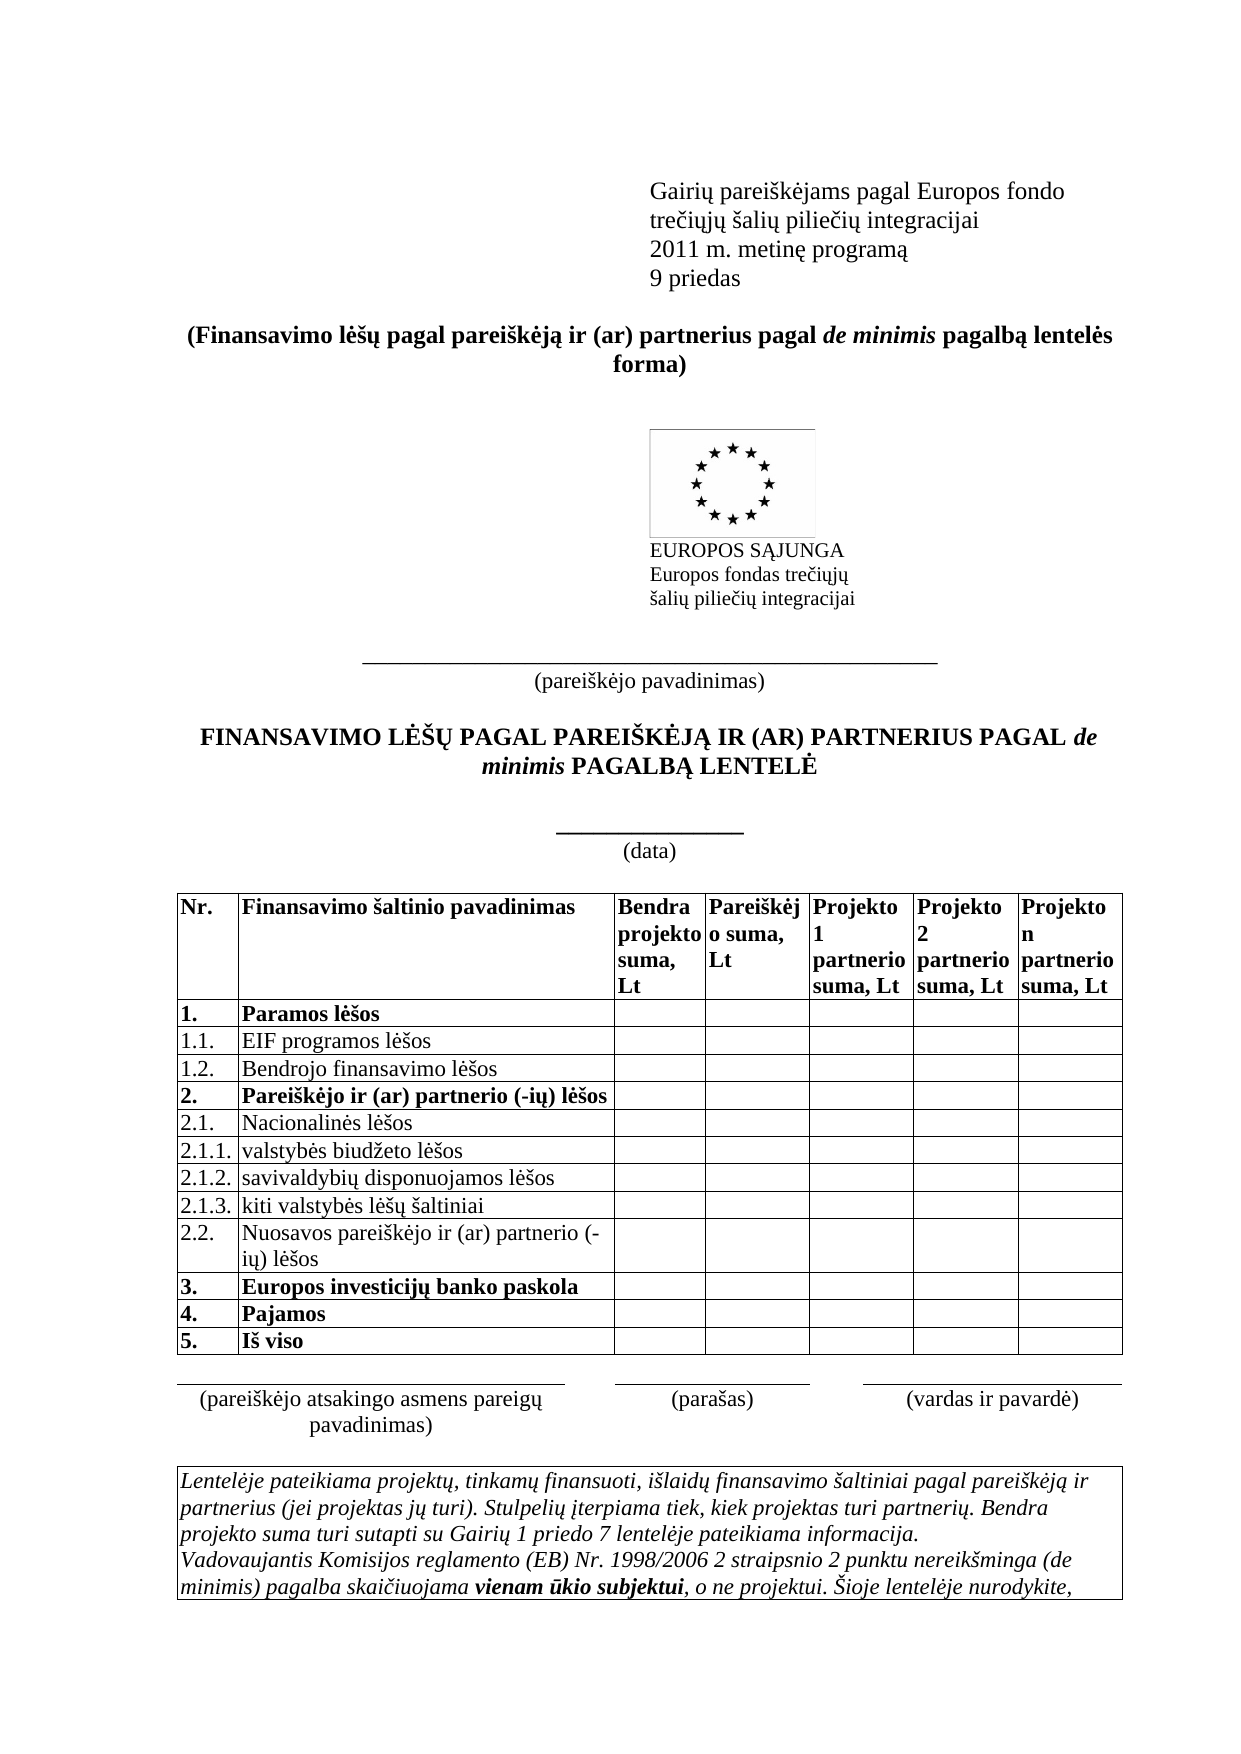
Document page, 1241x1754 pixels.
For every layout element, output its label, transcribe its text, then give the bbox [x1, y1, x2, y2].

table_cell [706, 1328, 809, 1354]
table_cell EIF programos lėšos [239, 1027, 614, 1054]
table_cell [810, 1273, 913, 1299]
table_cell [706, 1027, 809, 1054]
table_cell [615, 1328, 705, 1354]
text šalių piliečių integracijai [649, 586, 1122, 610]
table_cell Pareiškėjo ir (ar) partnerio (-ių) lėšos [239, 1082, 614, 1108]
text trečiųjų šalių piliečių integracijai [649, 205, 1122, 234]
table_cell Bendrojo finansavimo lėšos [239, 1055, 614, 1081]
text (Finansavimo lėšų pagal pareiškėją ir (ar) partnerius pagal de minimis pagalbą lentelės forma) [177, 320, 1122, 378]
table_cell [615, 1027, 705, 1054]
table_cell [810, 1164, 913, 1191]
table_cell [1019, 1082, 1122, 1108]
text FINANSAVIMO LĖŠŲ PAGAL PAREIŠKĖJĄ IR (AR) PARTNERIUS PAGAL de minimis PAGALBĄ LENTELĖ [177, 722, 1122, 780]
text 2011 m. metinę programą [649, 234, 1122, 263]
text EUROPOS SĄJUNGA [649, 537, 1122, 562]
table_cell 1.2. [178, 1055, 238, 1081]
table_cell [914, 1273, 1018, 1299]
table_header Projekto 1 partnerio suma, Lt [810, 894, 913, 999]
table_cell [810, 1027, 913, 1054]
table_cell [914, 1027, 1018, 1054]
table_cell [914, 1082, 1018, 1108]
text ______________________________________________ [177, 638, 1122, 667]
table_header Nr. [178, 894, 238, 999]
text _______________ [177, 808, 1122, 837]
text (data) [177, 837, 1122, 864]
table_cell [615, 1110, 705, 1136]
table_cell Nacionalinės lėšos [239, 1110, 614, 1136]
table_cell [810, 1300, 913, 1327]
table_cell [706, 1082, 809, 1108]
table_cell [810, 1328, 913, 1354]
table_cell [1019, 1219, 1122, 1272]
table_cell 1. [178, 1000, 238, 1026]
table_cell [1019, 1000, 1122, 1026]
table_cell [914, 1137, 1018, 1163]
table_cell 1.1. [178, 1027, 238, 1054]
table_cell [1019, 1273, 1122, 1299]
table_cell [810, 1082, 913, 1108]
table_cell [615, 1055, 705, 1081]
table_cell [914, 1219, 1018, 1272]
table_cell [914, 1300, 1018, 1327]
table_cell [1019, 1300, 1122, 1327]
table_cell [914, 1055, 1018, 1081]
table_cell Iš viso [239, 1328, 614, 1354]
table_cell [706, 1055, 809, 1081]
table_cell [1019, 1164, 1122, 1191]
table_header (parašas) [615, 1385, 810, 1437]
table_header Bendra projekto suma, Lt [615, 894, 705, 999]
table_cell [615, 1273, 705, 1299]
table_cell Europos investicijų banko paskola [239, 1273, 614, 1299]
table_cell [706, 1110, 809, 1136]
table_cell [810, 1219, 913, 1272]
table_cell [615, 1219, 705, 1272]
table_cell 2.1. [178, 1110, 238, 1136]
table_cell Nuosavos pareiškėjo ir (ar) partnerio (-ių) lėšos [239, 1219, 614, 1272]
table_cell [810, 1000, 913, 1026]
text (pareiškėjo pavadinimas) [177, 667, 1122, 693]
table_cell [1019, 1328, 1122, 1354]
text Europos fondas trečiųjų [649, 562, 1122, 586]
table_cell 2.1.1. [178, 1137, 238, 1163]
table_cell 3. [178, 1273, 238, 1299]
table_cell [1019, 1055, 1122, 1081]
table_cell [615, 1137, 705, 1163]
table_cell [706, 1000, 809, 1026]
table_cell [615, 1164, 705, 1191]
table_cell 5. [178, 1328, 238, 1354]
table_cell [615, 1300, 705, 1327]
table_cell [1019, 1192, 1122, 1218]
table_header Pareiškėjo suma, Lt [706, 894, 809, 999]
table_cell [1019, 1137, 1122, 1163]
table_cell [914, 1000, 1018, 1026]
text Gairių pareiškėjams pagal Europos fondo [649, 176, 1122, 205]
table_cell [1019, 1110, 1122, 1136]
table_cell [914, 1110, 1018, 1136]
table_cell [615, 1000, 705, 1026]
text 9 priedas [649, 263, 1122, 291]
table_cell [1019, 1027, 1122, 1054]
table_cell [615, 1192, 705, 1218]
table_cell [706, 1300, 809, 1327]
table_cell [706, 1164, 809, 1191]
table_cell kiti valstybės lėšų šaltiniai [239, 1192, 614, 1218]
table_cell [706, 1273, 809, 1299]
table_cell [706, 1192, 809, 1218]
table_cell 2. [178, 1082, 238, 1108]
table_header (vardas ir pavardė) [863, 1385, 1122, 1437]
table_header Projekto 2 partnerio suma, Lt [914, 894, 1018, 999]
table_cell [810, 1192, 913, 1218]
table_header Lentelėje pateikiama projektų, tinkamų finansuoti, išlaidų finansavimo šaltiniai pagal pareiškėją ir partnerius (jei projektas jų turi). Stulpelių įterpiama tiek, kiek projektas turi partnerių. Bendra projekto suma turi sutapti su Gairių 1 priedo 7 lentelėje pateikiama informacija. Vadovaujantis Komisijos reglamento (EB) Nr. 1998/2006 2 straipsnio 2 punktu nereikšminga (de minimis) pagalba skaičiuojama vienam ūkio subjektui, o ne projektui. Šioje lentelėje nurodykite, [178, 1467, 1122, 1599]
table_cell [810, 1055, 913, 1081]
table_cell [810, 1137, 913, 1163]
table_cell 4. [178, 1300, 238, 1327]
table_header Finansavimo šaltinio pavadinimas [239, 894, 614, 999]
table_cell [706, 1137, 809, 1163]
table_cell valstybės biudžeto lėšos [239, 1137, 614, 1163]
table_header (pareiškėjo atsakingo asmens pareigų pavadinimas) [177, 1385, 565, 1437]
table_cell 2.2. [178, 1219, 238, 1272]
table_cell [914, 1192, 1018, 1218]
table_cell [615, 1082, 705, 1108]
table_cell [914, 1328, 1018, 1354]
table_cell [706, 1219, 809, 1272]
table_cell [810, 1110, 913, 1136]
table_cell [914, 1164, 1018, 1191]
table_cell 2.1.2. [178, 1164, 238, 1191]
table_header [810, 1384, 863, 1437]
table_header Projekto n partnerio suma, Lt [1019, 894, 1122, 999]
table_cell savivaldybių disponuojamos lėšos [239, 1164, 614, 1191]
table_header [565, 1384, 615, 1437]
table_cell Paramos lėšos [239, 1000, 614, 1026]
table_cell Pajamos [239, 1300, 614, 1327]
table_cell 2.1.3. [178, 1192, 238, 1218]
